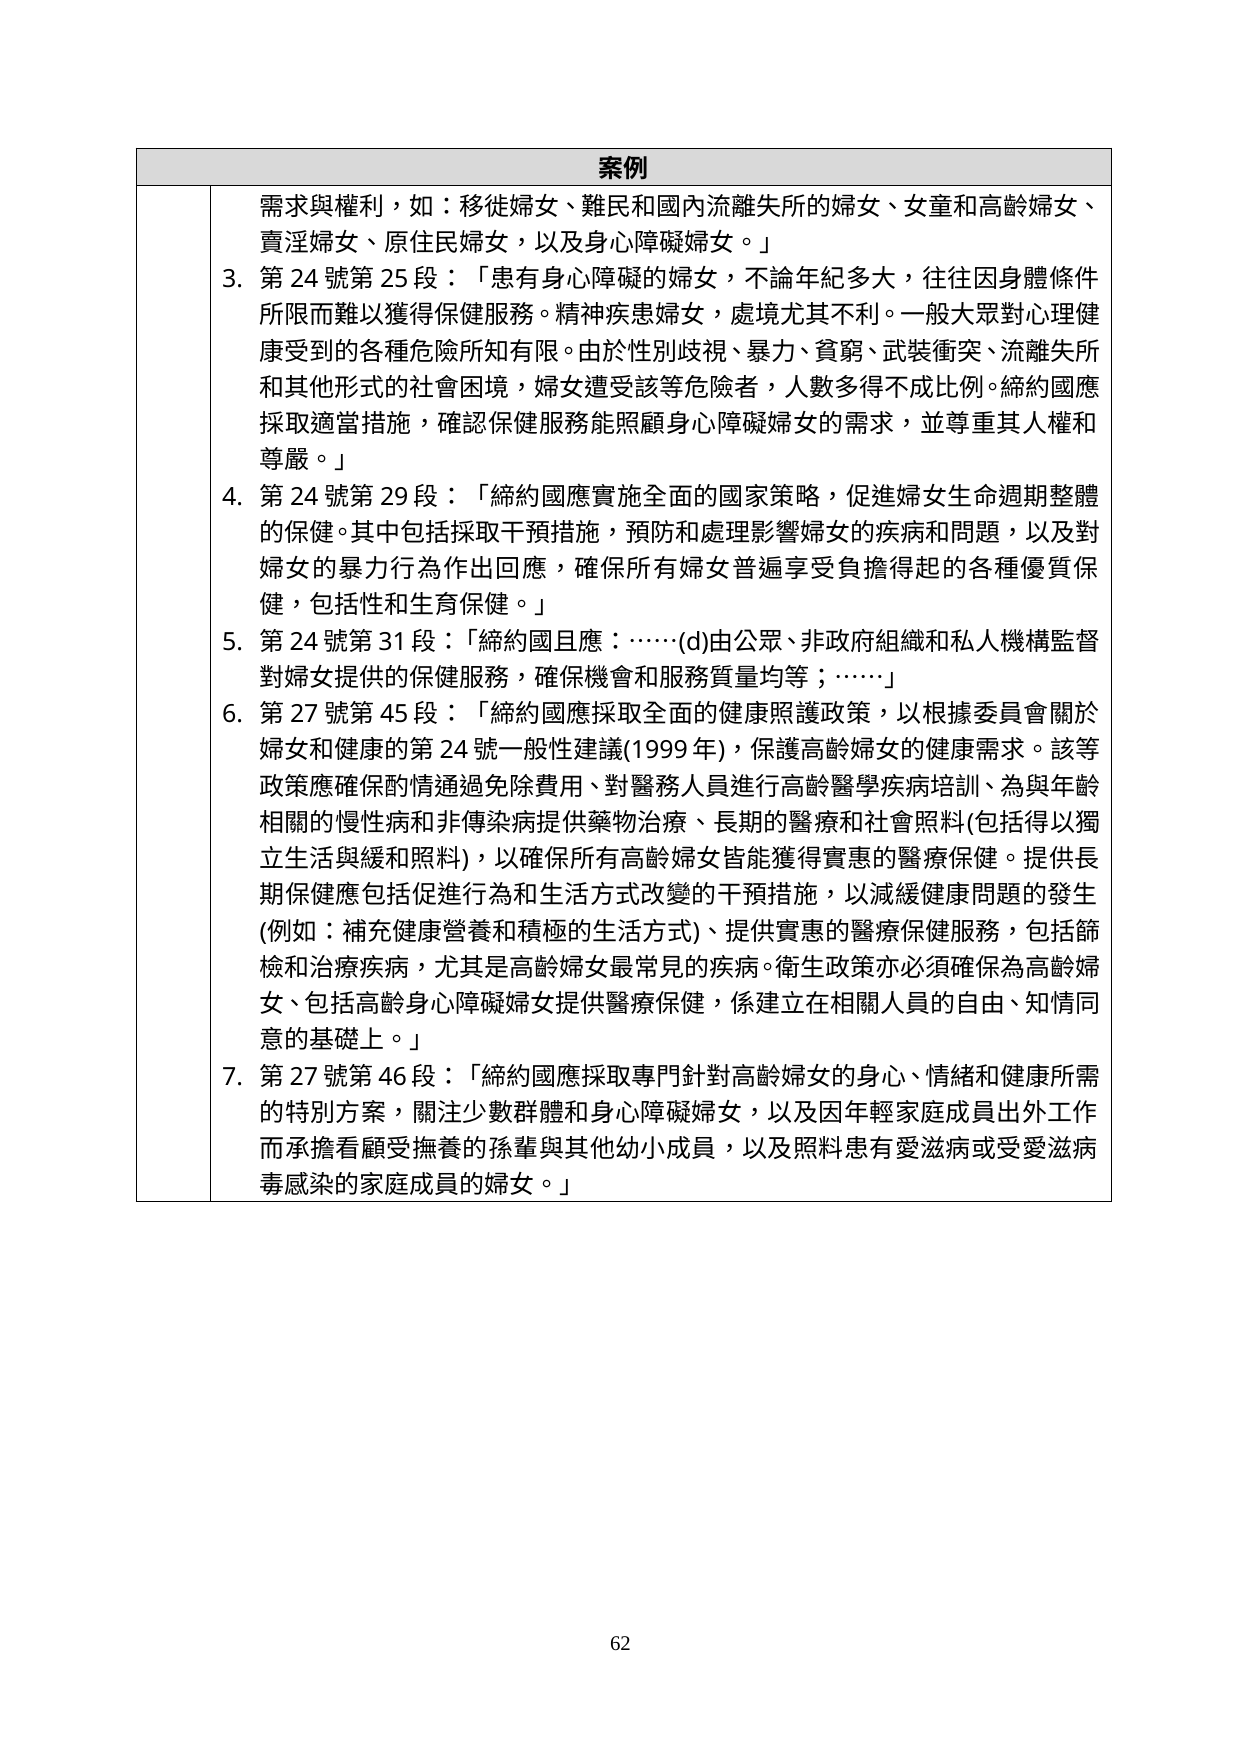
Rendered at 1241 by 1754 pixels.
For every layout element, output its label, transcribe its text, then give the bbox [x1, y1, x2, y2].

table_cell 需求與權利，如：移徙婦女、難民和國內流離失所的婦女、女童和高齡婦女、賣淫婦女、原住民婦女，以及身心障礙婦女。」 第24號第25段：「患有身心障礙的婦女，不論年紀多大，往往因身體條件所限而難以獲得保健服務。精神疾患婦女，處境尤其不利。一般大眾對心理健康受到的各種危險所知有限。由於性別歧視、暴力、貧窮、武裝衝突、流離失所和其他形式的社會困境，婦女遭受該等危險者，人數多得不成比例。締約國應採取適當措施，確認保健服務能照顧身心障礙婦女的需求，並尊重其人權和尊嚴。」 第24號第29段：「締約國應實施全面的國家策略，促進婦女生命週期整體的保健。其中包括採取干預措施，預防和處理影響婦女的疾病和問題，以及對婦女的暴力行為作出回應，確保所有婦女普遍享受負擔得起的各種優質保健，包括性和生育保健。」 第24號第31段：「締約國且應：……(d)由公眾、非政府組織和私人機構監督對婦女提供的保健服務，確保機會和服務質量均等；……」 第27號第45段：「締約國應採取全面的健康照護政策，以根據委員會關於婦女和健康的第24號一般性建議(1999年)，保護高齡婦女的健康需求。該等政策應確保酌情通過免除費用、對醫務人員進行高齡醫學疾病培訓、為與年齡相關的慢性病和非傳染病提供藥物治療、長期的醫療和社會照料(包括得以獨立生活與緩和照料)，以確保所有高齡婦女皆能獲得實惠的醫療保健。提供長期保健應包括促進行為和生活方式改變的干預措施，以減緩健康問題的發生(例如：補充健康營養和積極的生活方式)、提供實惠的醫療保健服務，包括篩檢和治療疾病，尤其是高齡婦女最常見的疾病。衛生政策亦必須確保為高齡婦女、包括高齡身心障礙婦女提供醫療保健，係建立在相關人員的自由、知情同意的基礎上。」 第27號第46段：「締約國應採取專門針對高齡婦女的身心、情緒和健康所需的特別方案，關注少數群體和身心障礙婦女，以及因年輕家庭成員出外工作而承擔看顧受撫養的孫輩與其他幼小成員，以及照料患有愛滋病或受愛滋病毒感染的家庭成員的婦女。」 [211, 186, 1111, 1201]
table_header 案例 [137, 149, 1111, 185]
table_cell [137, 186, 210, 1201]
